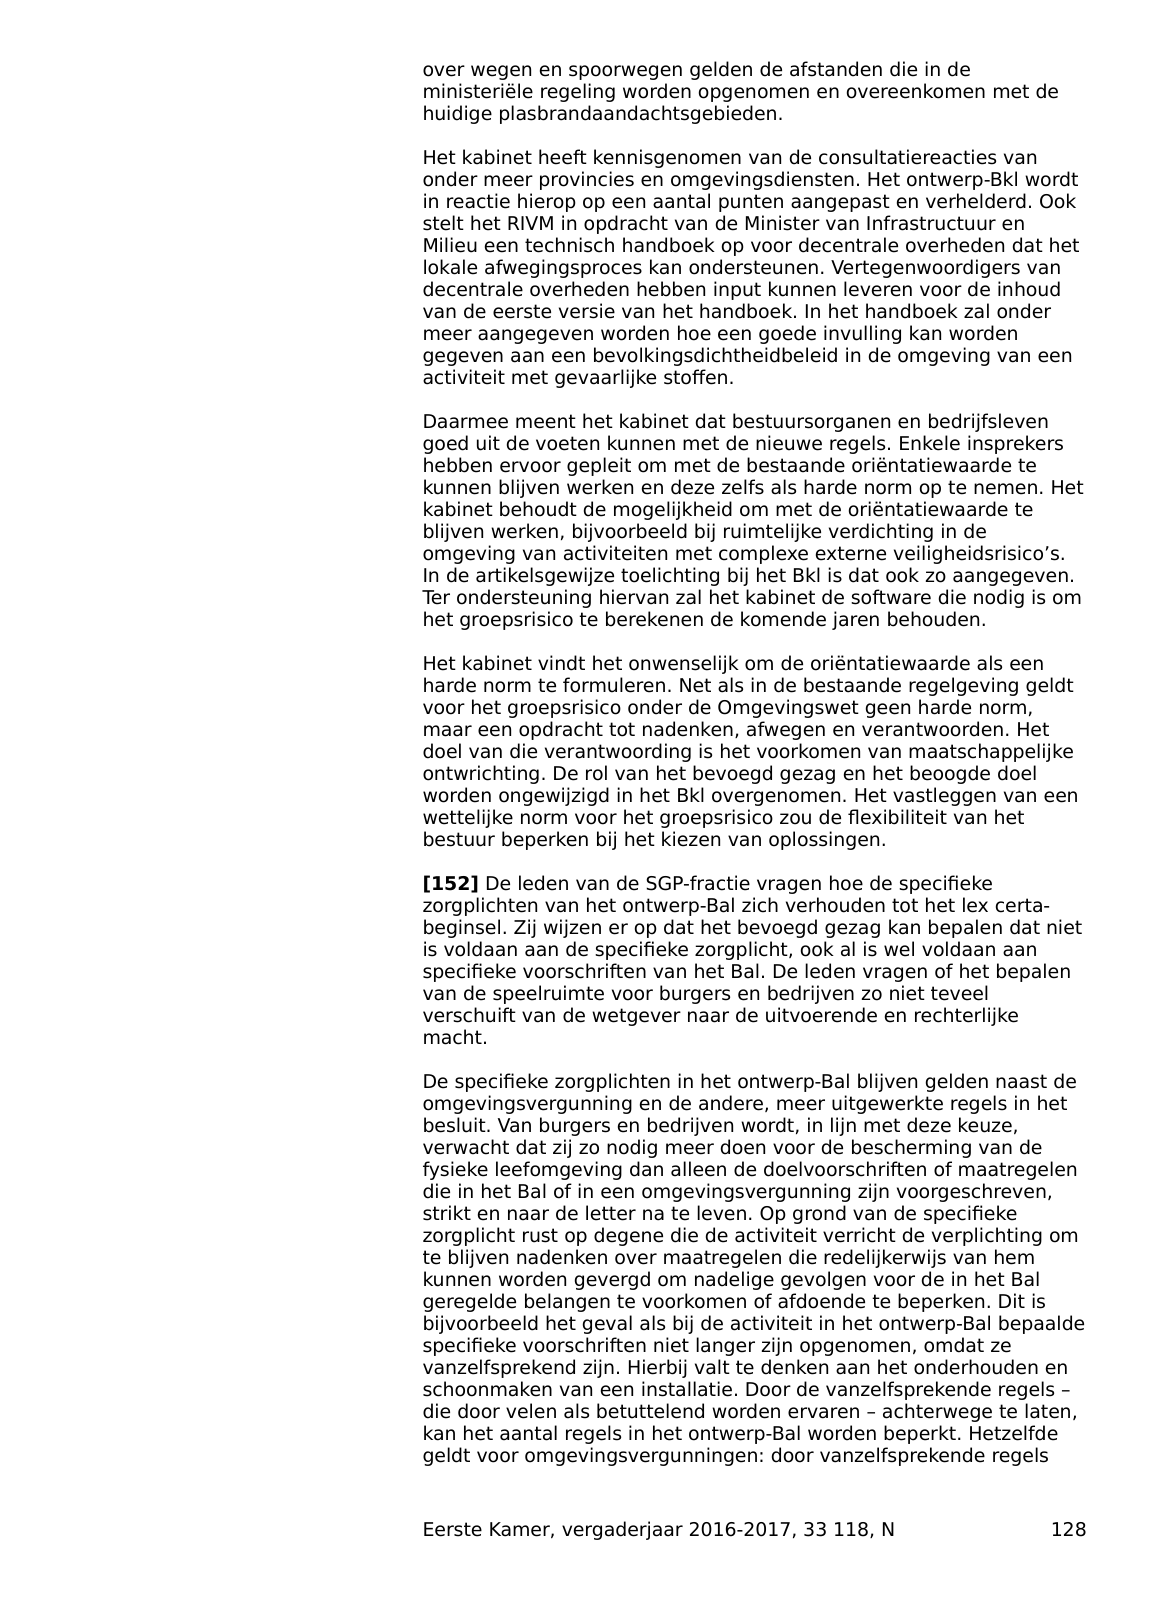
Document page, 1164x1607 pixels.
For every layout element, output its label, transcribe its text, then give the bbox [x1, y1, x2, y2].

text Daarmee meent het kabinet dat bestuursorganen en bedrijfsleven goed uit de voeten kunnen met de nieuwe regels. Enkele insprekers hebben ervoor gepleit om met de bestaande oriëntatiewaarde te kunnen blijven werken en deze zelfs als harde norm op te nemen. Het kabinet behoudt de mogelijkheid om met de oriëntatiewaarde te blijven werken, bijvoorbeeld bij ruimtelijke verdichting in de omgeving van activiteiten met complexe externe veiligheidsrisico’s. In de artikelsgewijze toelichting bij het Bkl is dat ook zo aangegeven. Ter ondersteuning hiervan zal het kabinet de software die nodig is om het groepsrisico te berekenen de komende jaren behouden. [422, 411, 1087, 631]
text Het kabinet heeft kennisgenomen van de consultatiereacties van onder meer provincies en omgevingsdiensten. Het ontwerp-Bkl wordt in reactie hierop op een aantal punten aangepast en verhelderd. Ook stelt het RIVM in opdracht van de Minister van Infrastructuur en Milieu een technisch handboek op voor decentrale overheden dat het lokale afwegingsproces kan ondersteunen. Vertegenwoordigers van decentrale overheden hebben input kunnen leveren voor de inhoud van de eerste versie van het handboek. In het handboek zal onder meer aangegeven worden hoe een goede invulling kan worden gegeven aan een bevolkingsdichtheidbeleid in de omgeving van een activiteit met gevaarlijke stoffen. [422, 147, 1087, 389]
text [152] De leden van de SGP-fractie vragen hoe de specifieke zorgplichten van het ontwerp-Bal zich verhouden tot het lex certa-beginsel. Zij wijzen er op dat het bevoegd gezag kan bepalen dat niet is voldaan aan de specifieke zorgplicht, ook al is wel voldaan aan specifieke voorschriften van het Bal. De leden vragen of het bepalen van de speelruimte voor burgers en bedrijven zo niet teveel verschuift van de wetgever naar de uitvoerende en rechterlijke macht. [422, 873, 1087, 1049]
text over wegen en spoorwegen gelden de afstanden die in de ministeriële regeling worden opgenomen en overeenkomen met de huidige plasbrandaandachtsgebieden. [422, 59, 1087, 125]
text De specifieke zorgplichten in het ontwerp-Bal blijven gelden naast de omgevingsvergunning en de andere, meer uitgewerkte regels in het besluit. Van burgers en bedrijven wordt, in lijn met deze keuze, verwacht dat zij zo nodig meer doen voor de bescherming van de fysieke leefomgeving dan alleen de doelvoorschriften of maatregelen die in het Bal of in een omgevingsvergunning zijn voorgeschreven, strikt en naar de letter na te leven. Op grond van de specifieke zorgplicht rust op degene die de activiteit verricht de verplichting om te blijven nadenken over maatregelen die redelijkerwijs van hem kunnen worden gevergd om nadelige gevolgen voor de in het Bal geregelde belangen te voorkomen of afdoende te beperken. Dit is bijvoorbeeld het geval als bij de activiteit in het ontwerp-Bal bepaalde specifieke voorschriften niet langer zijn opgenomen, omdat ze vanzelfsprekend zijn. Hierbij valt te denken aan het onderhouden en schoonmaken van een installatie. Door de vanzelfsprekende regels – die door velen als betuttelend worden ervaren – achterwege te laten, kan het aantal regels in het ontwerp-Bal worden beperkt. Hetzelfde geldt voor omgevingsvergunningen: door vanzelfsprekende regels [422, 1071, 1087, 1467]
text Het kabinet vindt het onwenselijk om de oriëntatiewaarde als een harde norm te formuleren. Net als in de bestaande regelgeving geldt voor het groepsrisico onder de Omgevingswet geen harde norm, maar een opdracht tot nadenken, afwegen en verantwoorden. Het doel van die verantwoording is het voorkomen van maatschappelijke ontwrichting. De rol van het bevoegd gezag en het beoogde doel worden ongewijzigd in het Bkl overgenomen. Het vastleggen van een wettelijke norm voor het groepsrisico zou de flexibiliteit van het bestuur beperken bij het kiezen van oplossingen. [422, 653, 1087, 851]
